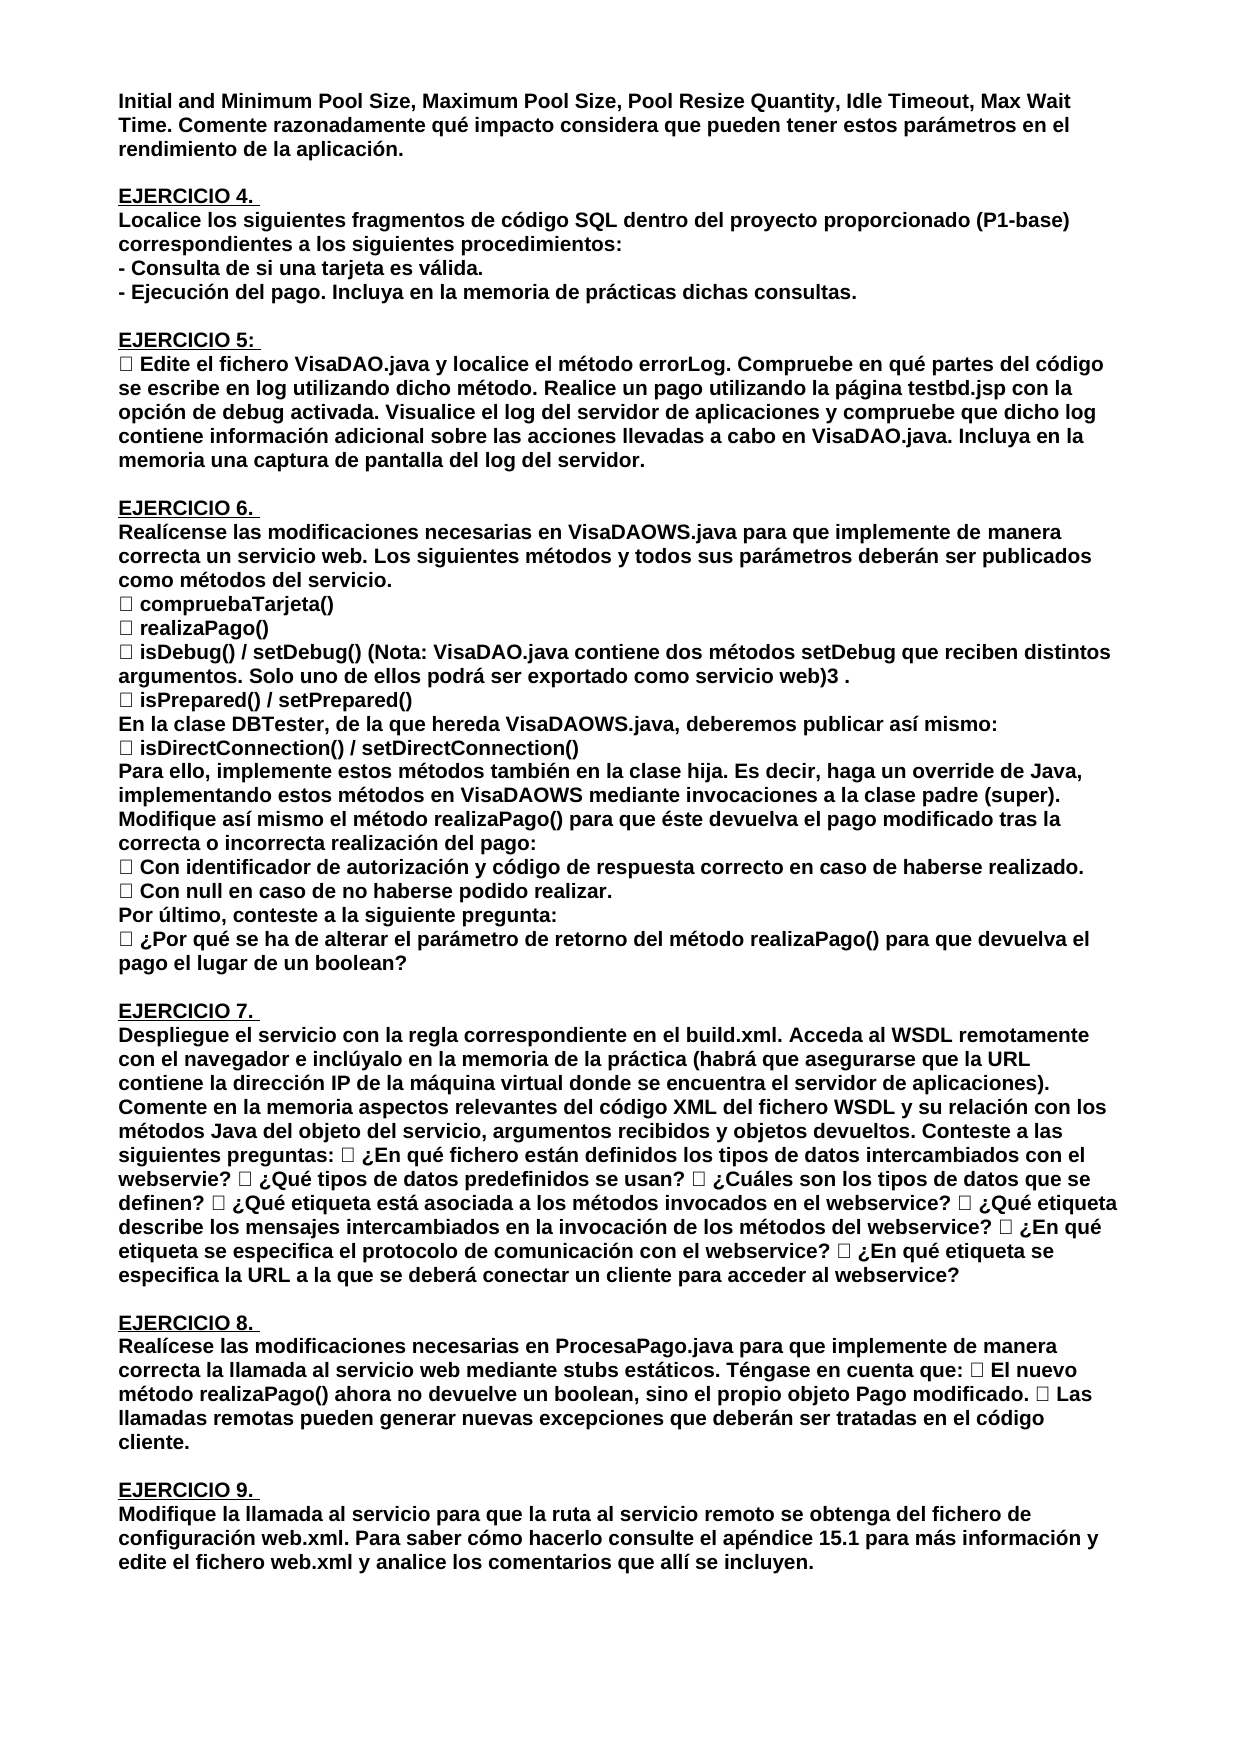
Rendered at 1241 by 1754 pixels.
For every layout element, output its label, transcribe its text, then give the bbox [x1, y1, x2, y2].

subtitle  Con null en caso de no haberse podido realizar. [118, 879, 1122, 903]
subtitle En la clase DBTester, de la que hereda VisaDAOWS.java, deberemos publicar así mismo: [118, 711, 1122, 735]
subtitle EJERCICIO 9. [118, 1478, 1122, 1502]
subtitle  Con identificador de autorización y código de respuesta correcto en caso de haberse realizado. [118, 855, 1122, 879]
subtitle  Edite el fichero VisaDAO.java y localice el método errorLog. Compruebe en qué partes del código se escribe en log utilizando dicho método. Realice un pago utilizando la página testbd.jsp con la opción de debug activada. Visualice el log del servidor de aplicaciones y compruebe que dicho log contiene información adicional sobre las acciones llevadas a cabo en VisaDAO.java. Incluya en la memoria una captura de pantalla del log del servidor. [118, 352, 1122, 472]
subtitle EJERCICIO 8. [118, 1310, 1122, 1334]
subtitle  ¿Por qué se ha de alterar el parámetro de retorno del método realizaPago() para que devuelva el pago el lugar de un boolean? [118, 927, 1122, 975]
subtitle EJERCICIO 4. [118, 184, 1122, 208]
subtitle  isPrepared() / setPrepared() [118, 687, 1122, 711]
subtitle  realizaPago() [118, 616, 1122, 639]
subtitle - Consulta de si una tarjeta es válida. [118, 256, 1122, 280]
subtitle Modifique la llamada al servicio para que la ruta al servicio remoto se obtenga del fichero de configuración web.xml. Para saber cómo hacerlo consulte el apéndice 15.1 para más información y edite el fichero web.xml y analice los comentarios que allí se incluyen. [118, 1502, 1122, 1574]
subtitle - Ejecución del pago. Incluya en la memoria de prácticas dichas consultas. [118, 280, 1122, 304]
subtitle EJERCICIO 7. [118, 999, 1122, 1023]
subtitle Para ello, implemente estos métodos también en la clase hija. Es decir, haga un override de Java, implementando estos métodos en VisaDAOWS mediante invocaciones a la clase padre (super). Modifique así mismo el método realizaPago() para que éste devuelva el pago modificado tras la correcta o incorrecta realización del pago: [118, 759, 1122, 855]
subtitle Realícense las modificaciones necesarias en VisaDAOWS.java para que implemente de manera correcta un servicio web. Los siguientes métodos y todos sus parámetros deberán ser publicados como métodos del servicio. [118, 520, 1122, 592]
subtitle Por último, conteste a la siguiente pregunta: [118, 903, 1122, 927]
subtitle EJERCICIO 5: [118, 328, 1122, 352]
subtitle Despliegue el servicio con la regla correspondiente en el build.xml. Acceda al WSDL remotamente con el navegador e inclúyalo en la memoria de la práctica (habrá que asegurarse que la URL contiene la dirección IP de la máquina virtual donde se encuentra el servidor de aplicaciones). Comente en la memoria aspectos relevantes del código XML del fichero WSDL y su relación con los métodos Java del objeto del servicio, argumentos recibidos y objetos devueltos. Conteste a las siguientes preguntas:  ¿En qué fichero están definidos los tipos de datos intercambiados con el webservie?  ¿Qué tipos de datos predefinidos se usan?  ¿Cuáles son los tipos de datos que se definen?  ¿Qué etiqueta está asociada a los métodos invocados en el webservice?  ¿Qué etiqueta describe los mensajes intercambiados en la invocación de los métodos del webservice?  ¿En qué etiqueta se especifica el protocolo de comunicación con el webservice?  ¿En qué etiqueta se especifica la URL a la que se deberá conectar un cliente para acceder al webservice? [118, 1023, 1122, 1286]
subtitle  isDebug() / setDebug() (Nota: VisaDAO.java contiene dos métodos setDebug que reciben distintos argumentos. Solo uno de ellos podrá ser exportado como servicio web)3 . [118, 639, 1122, 687]
subtitle Realícese las modificaciones necesarias en ProcesaPago.java para que implemente de manera correcta la llamada al servicio web mediante stubs estáticos. Téngase en cuenta que:  El nuevo método realizaPago() ahora no devuelve un boolean, sino el propio objeto Pago modificado.  Las llamadas remotas pueden generar nuevas excepciones que deberán ser tratadas en el código cliente. [118, 1334, 1122, 1454]
subtitle Localice los siguientes fragmentos de código SQL dentro del proyecto proporcionado (P1-base) correspondientes a los siguientes procedimientos: [118, 208, 1122, 256]
subtitle Initial and Minimum Pool Size, Maximum Pool Size, Pool Resize Quantity, Idle Timeout, Max Wait Time. Comente razonadamente qué impacto considera que pueden tener estos parámetros en el rendimiento de la aplicación. [118, 88, 1122, 160]
subtitle  isDirectConnection() / setDirectConnection() [118, 735, 1122, 759]
subtitle EJERCICIO 6. [118, 496, 1122, 520]
subtitle  compruebaTarjeta() [118, 592, 1122, 616]
